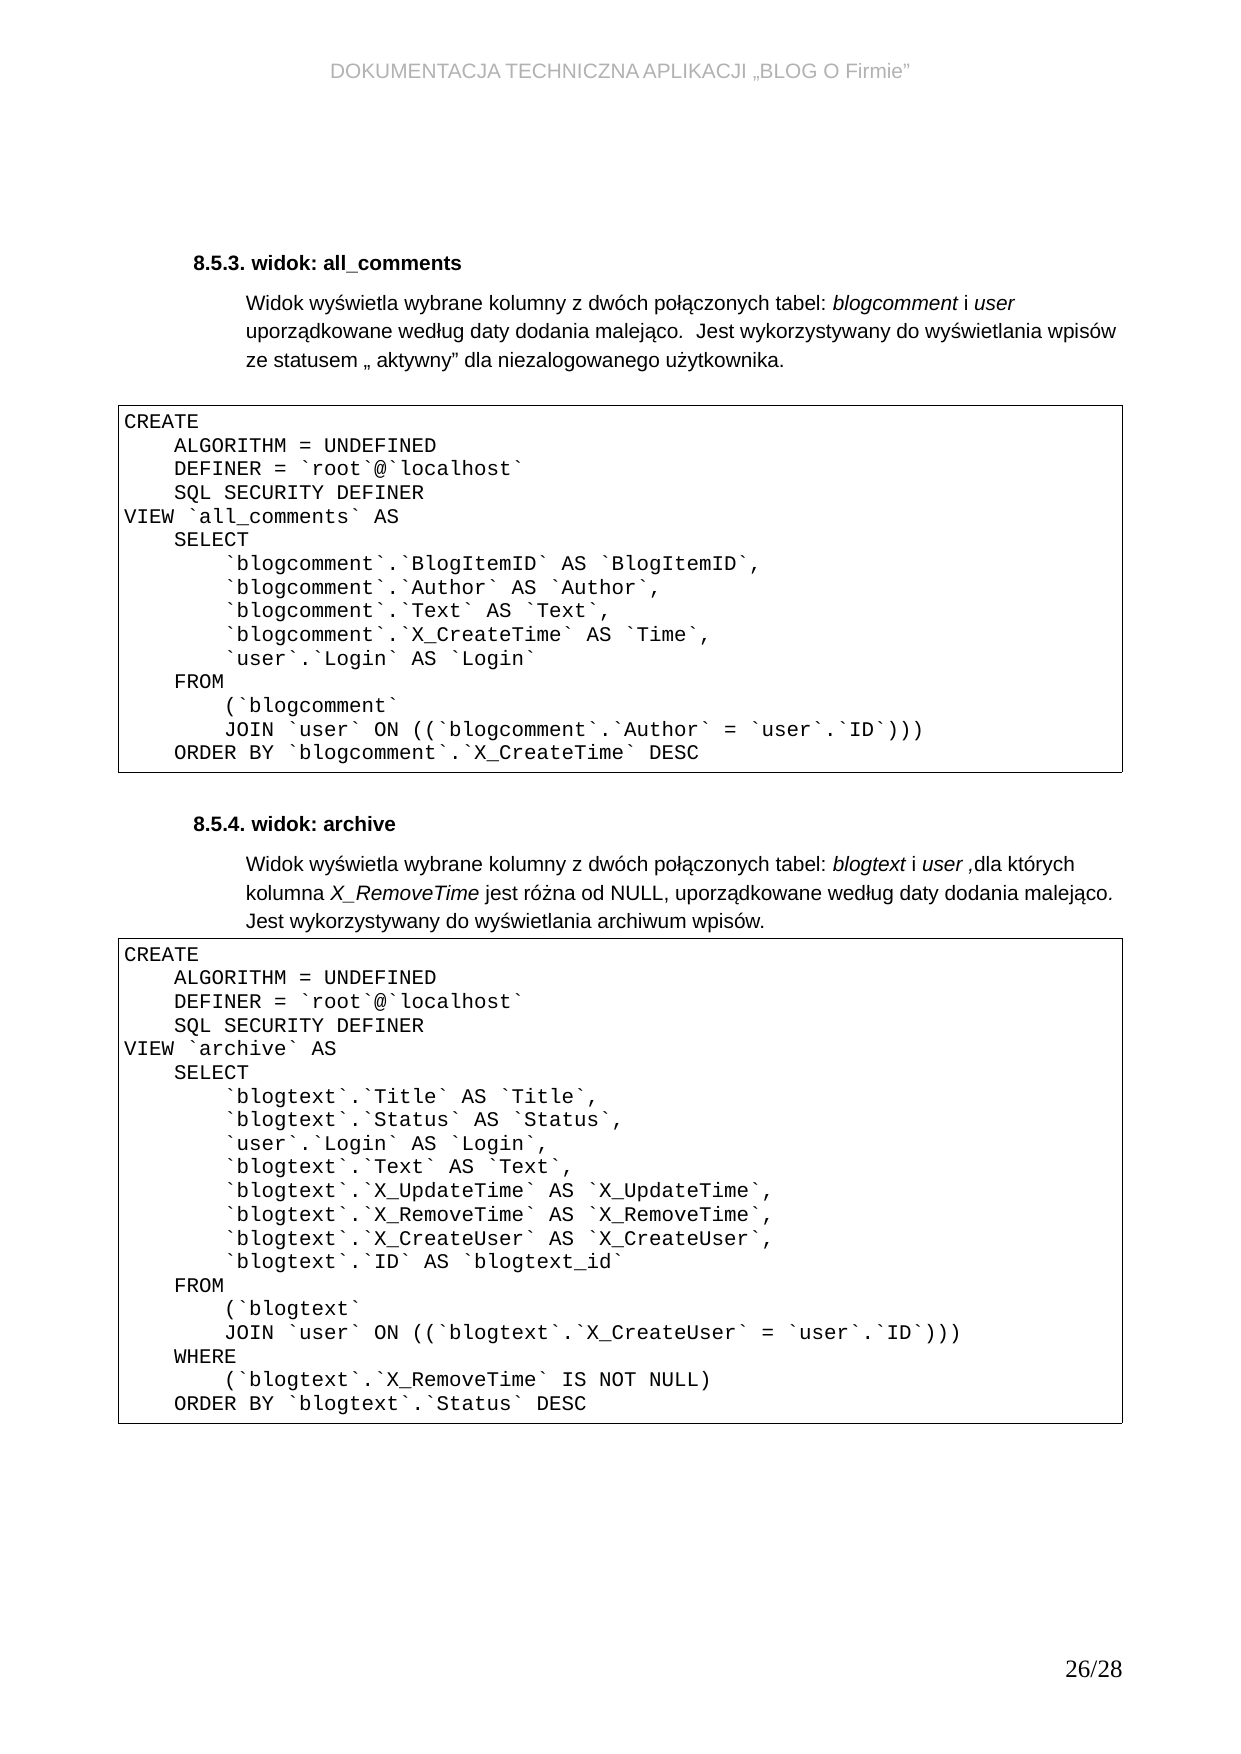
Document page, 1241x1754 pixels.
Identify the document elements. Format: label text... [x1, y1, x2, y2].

table_header CREATE ALGORITHM = UNDEFINED DEFINER = `root`@`localhost` SQL SECURITY DEFINER VIEW `archive` AS SELECT `blogtext`.`Title` AS `Title`, `blogtext`.`Status` AS `Status`, `user`.`Login` AS `Login`, `blogtext`.`Text` AS `Text`, `blogtext`.`X_UpdateTime` AS `X_UpdateTime`, `blogtext`.`X_RemoveTime` AS `X_RemoveTime`, `blogtext`.`X_CreateUser` AS `X_CreateUser`, `blogtext`.`ID` AS `blogtext_id` FROM (`blogtext` JOIN `user` ON ((`blogtext`.`X_CreateUser` = `user`.`ID`))) WHERE (`blogtext`.`X_RemoveTime` IS NOT NULL) ORDER BY `blogtext`.`Status` DESC [119, 939, 1122, 1422]
list Widok wyświetla wybrane kolumny z dwóch połączonych tabel: blogcomment i user uporządkowane według daty dodania malejąco. Jest wykorzystywany do wyświetlania wpisów ze statusem „ aktywny” dla niezalogowanego użytkownika. [193, 290, 1122, 372]
table_header CREATE ALGORITHM = UNDEFINED DEFINER = `root`@`localhost` SQL SECURITY DEFINER VIEW `all_comments` AS SELECT `blogcomment`.`BlogItemID` AS `BlogItemID`, `blogcomment`.`Author` AS `Author`, `blogcomment`.`Text` AS `Text`, `blogcomment`.`X_CreateTime` AS `Time`, `user`.`Login` AS `Login` FROM (`blogcomment` JOIN `user` ON ((`blogcomment`.`Author` = `user`.`ID`))) ORDER BY `blogcomment`.`X_CreateTime` DESC [119, 406, 1122, 772]
list widok: all_comments [193, 250, 1122, 274]
list Widok wyświetla wybrane kolumny z dwóch połączonych tabel: blogtext i user ,dla których kolumna X_RemoveTime jest różna od NULL, uporządkowane według daty dodania malejąco. Jest wykorzystywany do wyświetlania archiwum wpisów. [193, 852, 1122, 933]
list widok: archive [193, 812, 1122, 836]
